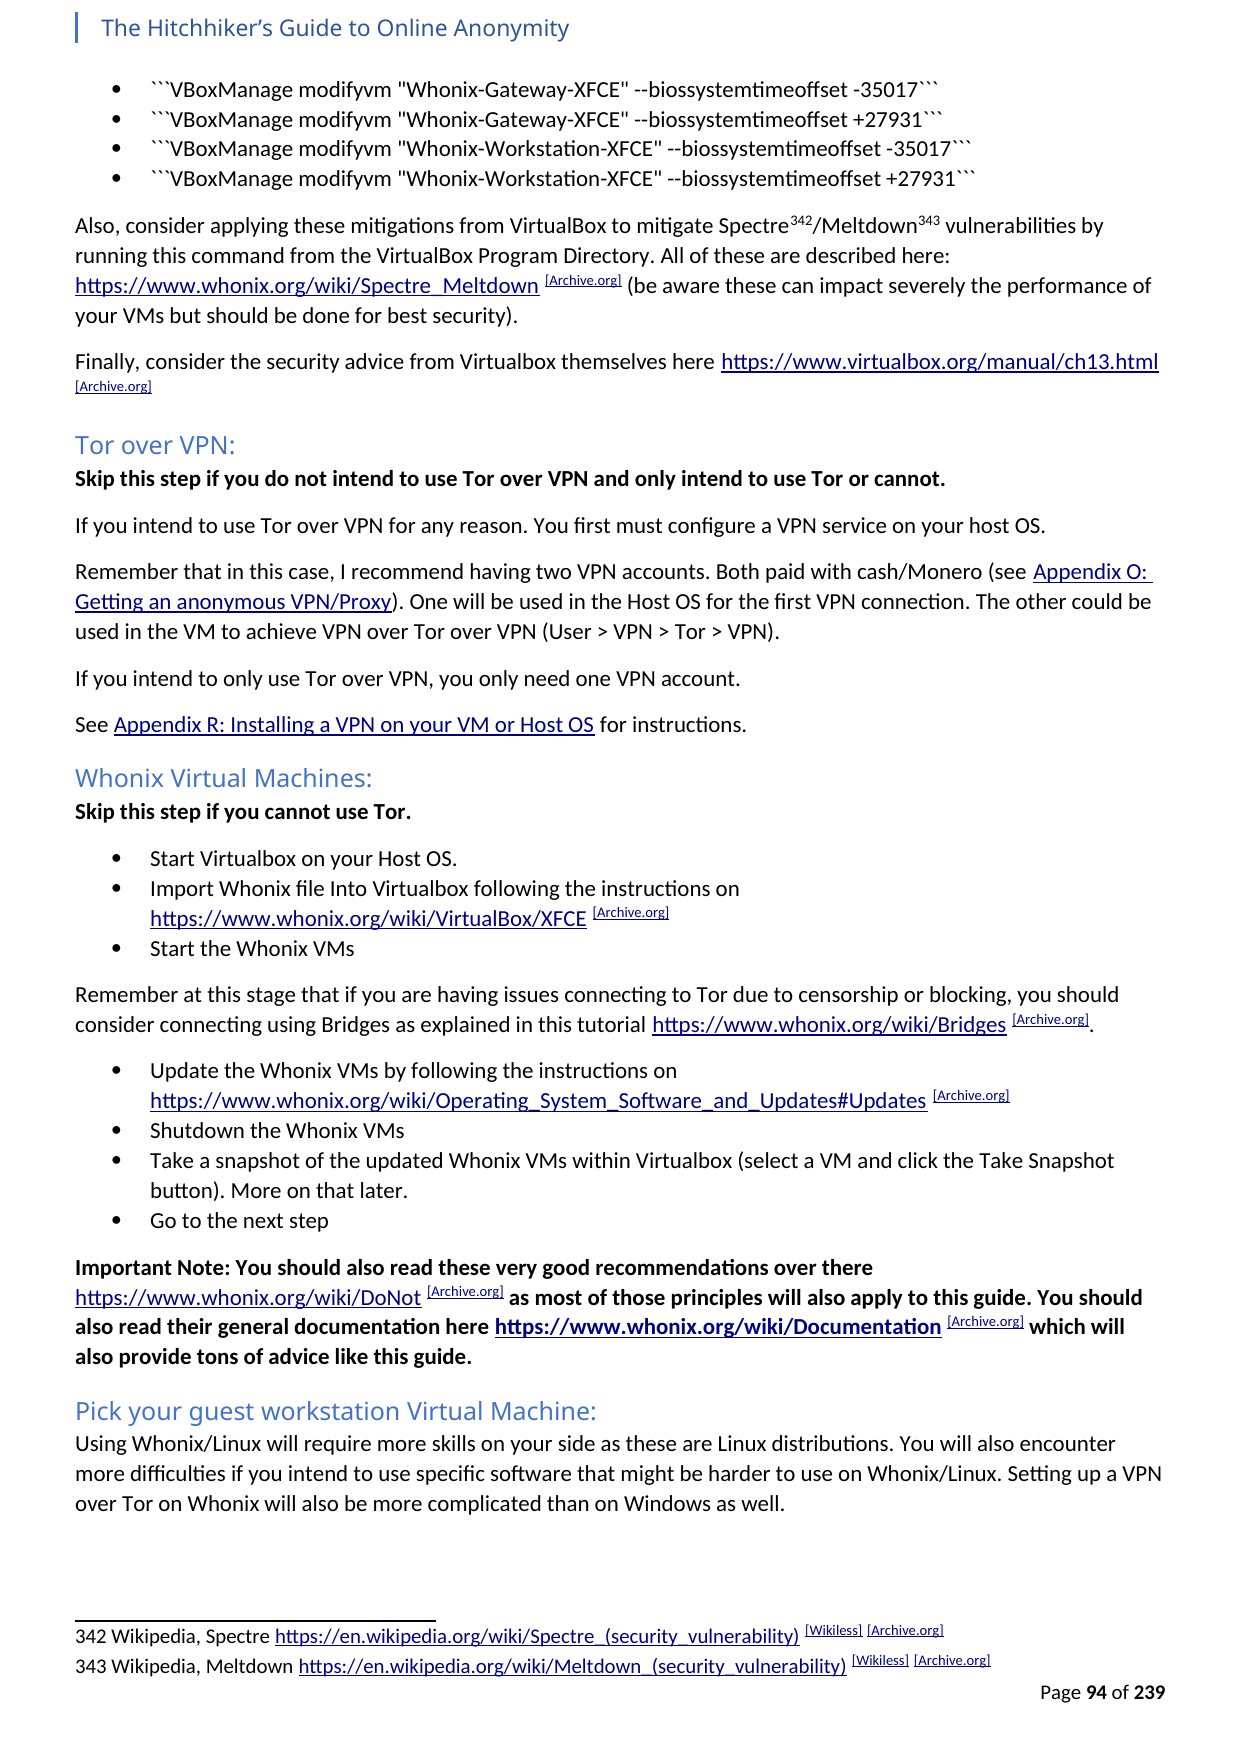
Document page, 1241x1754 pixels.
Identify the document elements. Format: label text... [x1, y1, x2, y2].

subtitle Tor over VPN: [75, 428, 1165, 462]
subtitle Whonix Virtual Machines: [75, 761, 1165, 795]
text Wikipedia, Meltdown https://en.wikipedia.org/wiki/Meltdown_(security_vulnerability) [Wikiless] [Archive.org] [75, 1651, 1165, 1679]
subtitle Pick your guest workstation Virtual Machine: [75, 1393, 1165, 1427]
list ```VBoxManage modifyvm "Whonix-Workstation-XFCE" --biossystemtimeoffset +27931``` [112, 164, 1165, 192]
text Using Whonix/Linux will require more skills on your side as these are Linux distributions. You will also encounter more difficulties if you intend to use specific software that might be harder to use on Whonix/Linux. Setting up a VPN over Tor on Whonix will also be more complicated than on Windows as well. [75, 1429, 1165, 1517]
text Skip this step if you cannot use Tor. [75, 797, 1165, 825]
text If you intend to only use Tor over VPN, you only need one VPN account. [75, 664, 1165, 692]
text Remember that in this case, I recommend having two VPN accounts. Both paid with cash/Monero (see Appendix O: Getting an anonymous VPN/Proxy). One will be used in the Host OS for the first VPN connection. The other could be used in the VM to achieve VPN over Tor over VPN (User > VPN > Tor > VPN). [75, 557, 1165, 645]
list ```VBoxManage modifyvm "Whonix-Gateway-XFCE" --biossystemtimeoffset -35017``` [112, 75, 1165, 103]
list Update the Whonix VMs by following the instructions on https://www.whonix.org/wiki/Operating_System_Software_and_Updates#Updates [Archive.org] [112, 1057, 1165, 1114]
list Start Virtualbox on your Host OS. [112, 844, 1165, 872]
text Finally, consider the security advice from Virtualbox themselves here https://www.virtualbox.org/manual/ch13.html [Archive.org] [75, 347, 1165, 405]
text Also, consider applying these mitigations from VirtualBox to mitigate Spectre/Meltdown vulnerabilities by running this command from the VirtualBox Program Directory. All of these are described here: https://www.whonix.org/wiki/Spectre_Meltdown [Archive.org] (be aware these can impact severely the performance of your VMs but should be done for best security). [75, 211, 1165, 329]
list Start the Whonix VMs [112, 934, 1165, 962]
text Important Note: You should also read these very good recommendations over there https://www.whonix.org/wiki/DoNot [Archive.org] as most of those principles will also apply to this guide. You should also read their general documentation here https://www.whonix.org/wiki/Documentation [Archive.org] which will also provide tons of advice like this guide. [75, 1253, 1165, 1370]
text Wikipedia, Spectre https://en.wikipedia.org/wiki/Spectre_(security_vulnerability) [Wikiless] [Archive.org] [75, 1621, 1165, 1649]
list Take a snapshot of the updated Whonix VMs within Virtualbox (select a VM and click the Take Snapshot button). More on that later. [112, 1146, 1165, 1204]
text See Appendix R: Installing a VPN on your VM or Host OS for instructions. [75, 710, 1165, 738]
list Shutdown the Whonix VMs [112, 1116, 1165, 1144]
list ```VBoxManage modifyvm "Whonix-Gateway-XFCE" --biossystemtimeoffset +27931``` [112, 105, 1165, 133]
text Remember at this stage that if you are having issues connecting to Tor due to censorship or blocking, you should consider connecting using Bridges as explained in this tutorial https://www.whonix.org/wiki/Bridges [Archive.org]. [75, 980, 1165, 1038]
list ```VBoxManage modifyvm "Whonix-Workstation-XFCE" --biossystemtimeoffset -35017``` [112, 134, 1165, 163]
list Import Whonix file Into Virtualbox following the instructions on https://www.whonix.org/wiki/VirtualBox/XFCE [Archive.org] [112, 874, 1165, 932]
text If you intend to use Tor over VPN for any reason. You first must configure a VPN service on your host OS. [75, 511, 1165, 539]
list Go to the next step [112, 1206, 1165, 1234]
text Skip this step if you do not intend to use Tor over VPN and only intend to use Tor or cannot. [75, 464, 1165, 492]
